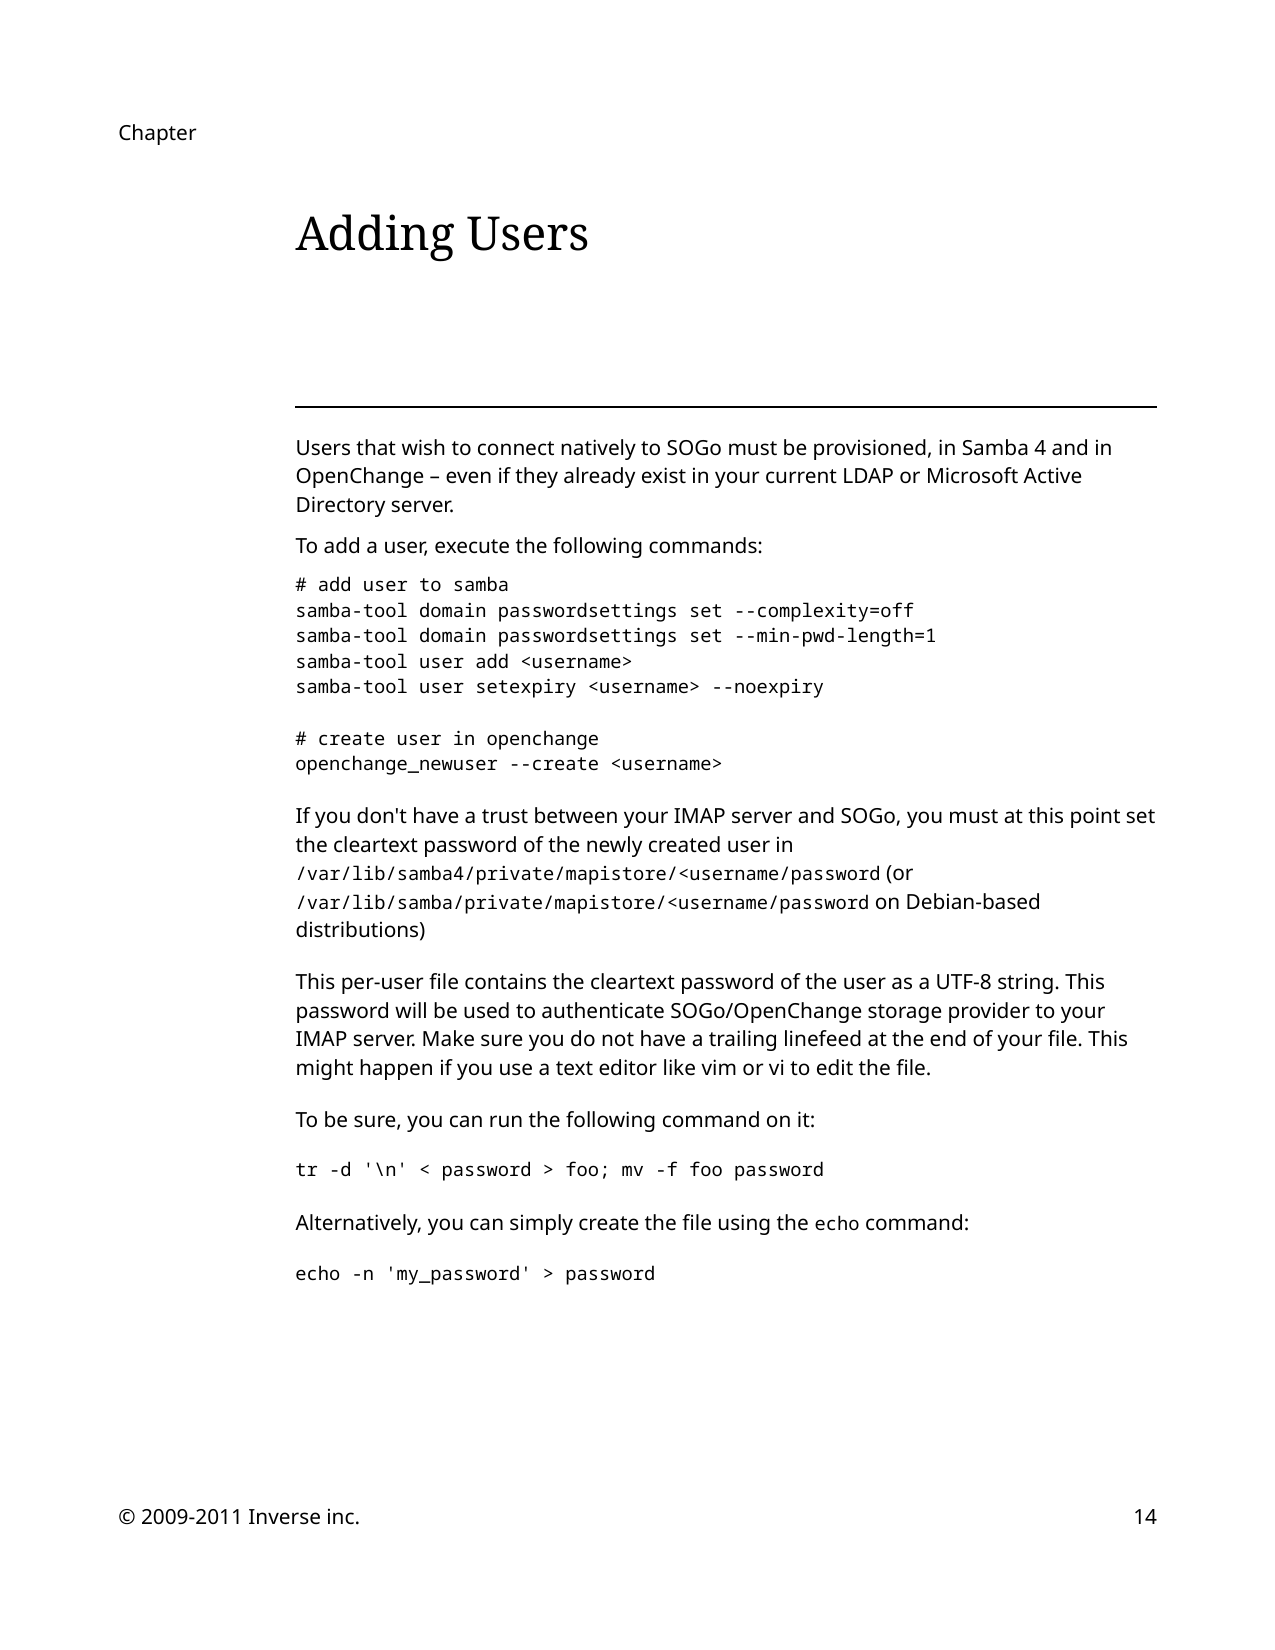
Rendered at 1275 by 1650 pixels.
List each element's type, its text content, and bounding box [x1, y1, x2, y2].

text To add a user, execute the following commands: [295, 531, 1157, 559]
text tr -d '\n' < password > foo; mv -f foo password [295, 1157, 1157, 1182]
text To be sure, you can run the following command on it: [295, 1105, 1157, 1133]
text This per-user file contains the cleartext password of the user as a UTF-8 string. This password will be used to authenticate SOGo/OpenChange storage provider to your IMAP server. Make sure you do not have a trailing linefeed at the end of your file. This might happen if you use a text editor like vim or vi to edit the file. [295, 967, 1157, 1081]
text samba-tool domain passwordsettings set --complexity=off [295, 597, 1157, 623]
text samba-tool user setexpiry <username> --noexpiry [295, 674, 1157, 699]
text echo -n 'my_password' > password [295, 1260, 1157, 1285]
text If you don't have a trust between your IMAP server and SOGo, you must at this point set the cleartext password of the newly created user in /var/lib/samba4/private/mapistore/<username/password (or /var/lib/samba/private/mapistore/<username/password on Debian-based distributions) [295, 801, 1157, 944]
text openchange_newuser --create <username> [295, 750, 1157, 776]
text samba-tool user add <username> [295, 648, 1157, 674]
subtitle Adding Users [295, 201, 1157, 406]
text samba-tool domain passwordsettings set --min-pwd-length=1 [295, 623, 1157, 648]
text # add user to samba [295, 572, 1157, 597]
text Alternatively, you can simply create the file using the echo command: [295, 1208, 1157, 1236]
text # create user in openchange [295, 725, 1157, 750]
text Users that wish to connect natively to SOGo must be provisioned, in Samba 4 and in OpenChange – even if they already exist in your current LDAP or Microsoft Active Directory server. [295, 433, 1157, 518]
